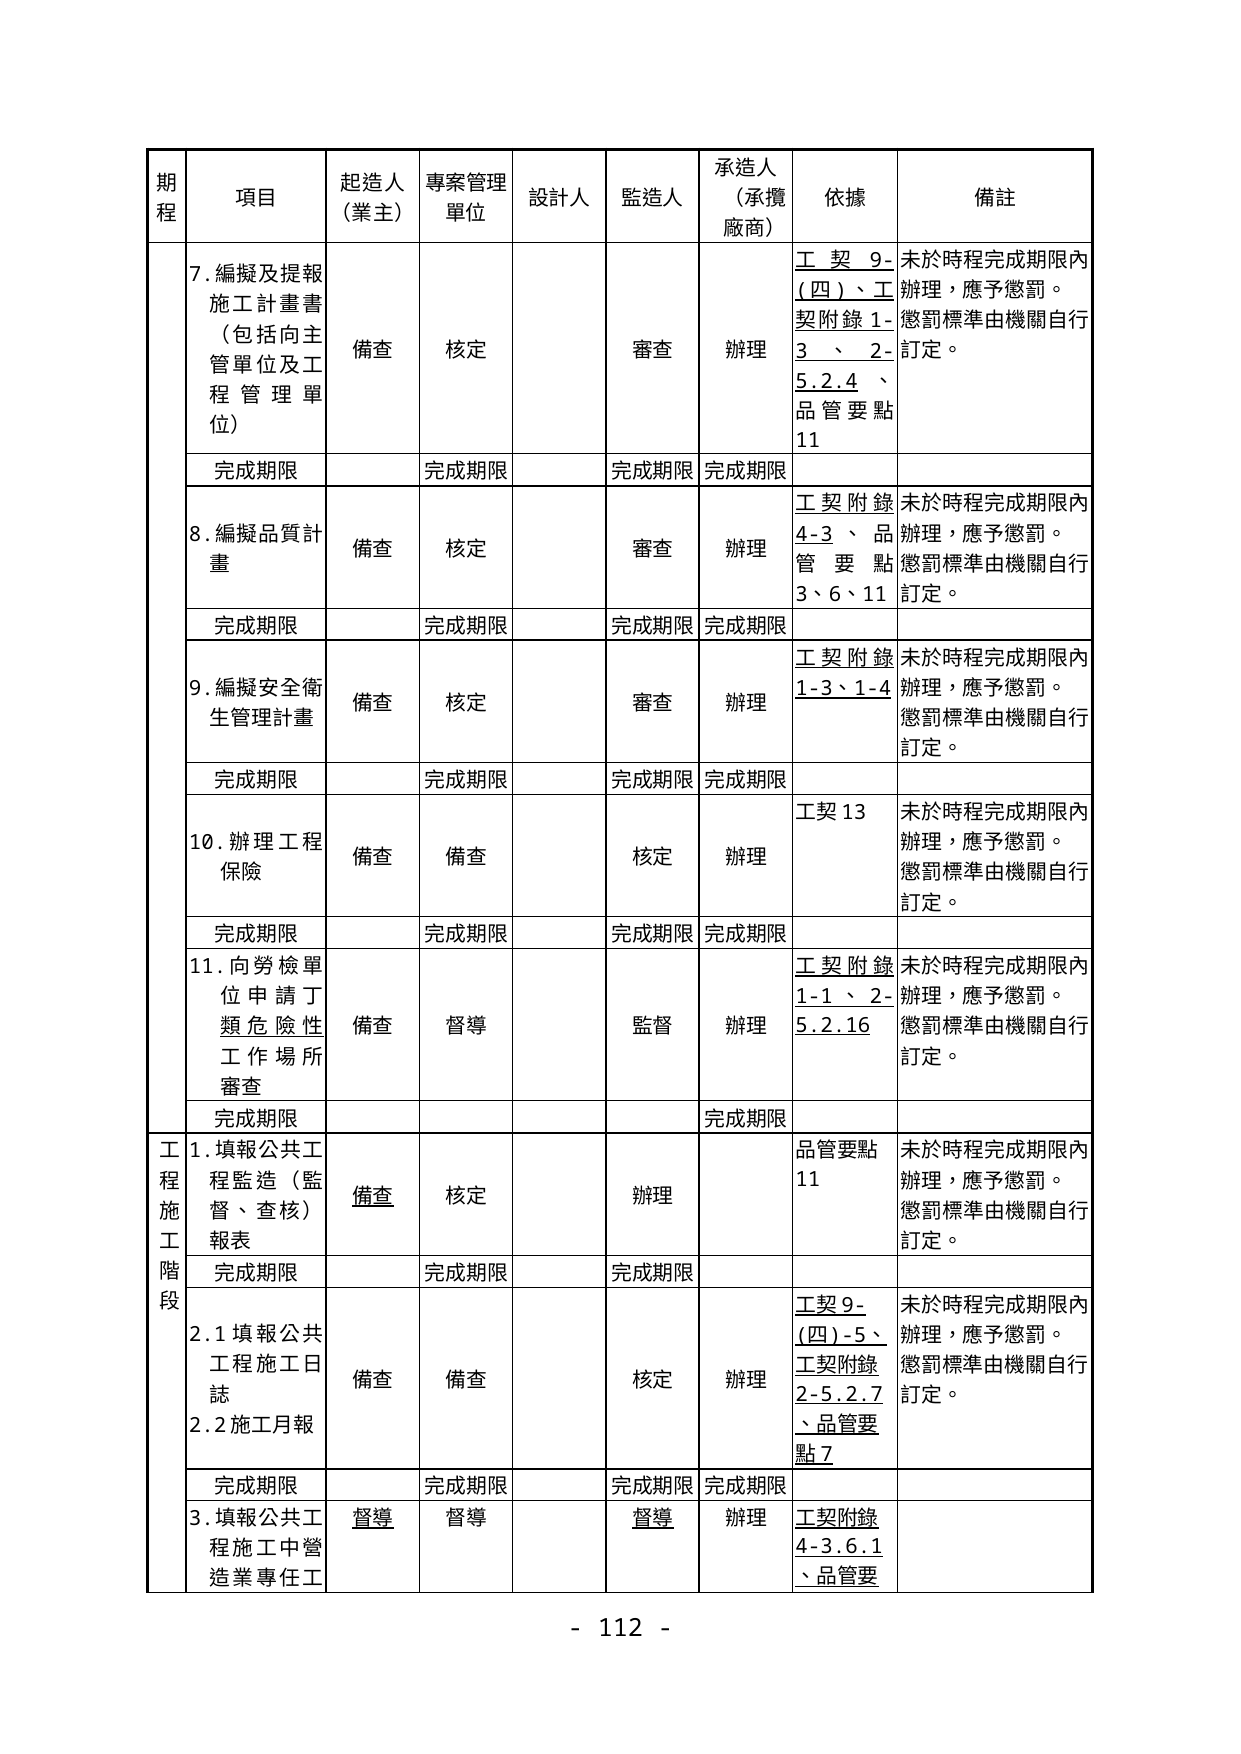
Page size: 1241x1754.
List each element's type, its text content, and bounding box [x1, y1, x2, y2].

table_cell 備查 [327, 1288, 419, 1468]
table_cell 工契附錄4-3、品管要點3、6、11 [793, 487, 897, 608]
table_cell 核定 [420, 641, 512, 762]
table_cell 工契9-(四)、工契附錄1-3、2-5.2.4、品管要點11 [793, 243, 897, 453]
table_cell 完成期限 [700, 763, 792, 793]
table_cell 未於時程完成期限內辦理，應予懲罰。 懲罰標準由機關自行訂定。 [898, 641, 1091, 762]
table_cell [513, 1101, 605, 1132]
table_cell [513, 917, 605, 948]
table_cell [898, 763, 1091, 793]
table_cell 辦理 [700, 641, 792, 762]
table_cell 未於時程完成期限內辦理，應予懲罰。 懲罰標準由機關自行訂定。 [898, 487, 1091, 608]
table_cell 完成期限 [607, 763, 698, 793]
table_cell [793, 1256, 897, 1286]
table_cell 完成期限 [420, 1470, 512, 1499]
table_header 依據 [793, 151, 897, 241]
table_cell 未於時程完成期限內辦理，應予懲罰。 懲罰標準由機關自行訂定。 [898, 795, 1091, 916]
table_cell 工契附錄4-3.6.1、品管要 [793, 1501, 897, 1592]
table_cell [898, 1256, 1091, 1286]
table_cell 辦理 [700, 1288, 792, 1468]
table_cell [327, 763, 419, 793]
table_cell 辦理 [700, 487, 792, 608]
table_header 期程 [149, 151, 185, 241]
table_cell [793, 609, 897, 639]
table_header 設計人 [513, 151, 605, 241]
table_cell 審查 [607, 487, 698, 608]
table_cell 督導 [420, 949, 512, 1100]
table_cell 1.填報公共工程監造（監督、查核）報表 [187, 1134, 325, 1255]
table_cell [327, 1101, 419, 1132]
table_cell 9.編擬安全衛生管理計畫 [187, 641, 325, 762]
table_header 專案管理單位 [420, 151, 512, 241]
table_cell [898, 454, 1091, 485]
table_cell 監督 [607, 949, 698, 1100]
table_cell 工契附錄1-3、1-4 [793, 641, 897, 762]
table_cell 未於時程完成期限內辦理，應予懲罰。 懲罰標準由機關自行訂定。 [898, 1134, 1091, 1255]
table_cell [898, 1101, 1091, 1132]
table_cell 備查 [420, 795, 512, 916]
table_cell [327, 454, 419, 485]
table_cell 完成期限 [420, 609, 512, 639]
table_cell 備查 [327, 795, 419, 916]
table_cell [793, 1470, 897, 1499]
table_cell 備查 [420, 1288, 512, 1468]
table_cell 完成期限 [420, 1256, 512, 1286]
table_cell 2.1填報公共工程施工日誌 2.2施工月報 [187, 1288, 325, 1468]
table_cell 7.編擬及提報施工計畫書（包括向主管單位及工程管理單位） [187, 243, 325, 453]
table_cell 8.編擬品質計畫 [187, 487, 325, 608]
table_cell 完成期限 [700, 917, 792, 948]
table_cell 完成期限 [700, 1470, 792, 1499]
table_cell 完成期限 [420, 454, 512, 485]
table_cell [420, 1101, 512, 1132]
table_cell [149, 243, 185, 1132]
table_cell [898, 917, 1091, 948]
table_cell 辦理 [700, 243, 792, 453]
table_cell [513, 1134, 605, 1255]
table_cell [327, 609, 419, 639]
table_cell 核定 [420, 243, 512, 453]
table_cell 辦理 [700, 1501, 792, 1592]
table_cell [513, 609, 605, 639]
table_cell [513, 949, 605, 1100]
table_cell 辦理 [700, 795, 792, 916]
table_cell [513, 1256, 605, 1286]
table_cell [793, 763, 897, 793]
table_cell 核定 [420, 487, 512, 608]
table_header 項目 [187, 151, 325, 241]
table_cell [513, 243, 605, 453]
table_header 承造人（承攬廠商） [700, 151, 792, 241]
table_cell 核定 [607, 795, 698, 916]
table_cell 備查 [327, 1134, 419, 1255]
table_cell [700, 1134, 792, 1255]
table_cell [898, 1470, 1091, 1499]
table_header 起造人（業主） [327, 151, 419, 241]
table_cell 工契9-(四)-5、工契附錄2-5.2.7、品管要點7 [793, 1288, 897, 1468]
table_cell [513, 1288, 605, 1468]
table_cell 未於時程完成期限內辦理，應予懲罰。 懲罰標準由機關自行訂定。 [898, 243, 1091, 453]
table_cell 完成期限 [700, 609, 792, 639]
table_cell 未於時程完成期限內辦理，應予懲罰。 懲罰標準由機關自行訂定。 [898, 1288, 1091, 1468]
table_cell [327, 1470, 419, 1499]
table_cell 10.辦理工程保險 [187, 795, 325, 916]
table_cell [793, 454, 897, 485]
table_cell 辦理 [607, 1134, 698, 1255]
table_cell 未於時程完成期限內辦理，應予懲罰。 懲罰標準由機關自行訂定。 [898, 949, 1091, 1100]
table_cell [607, 1101, 698, 1132]
table_cell 工契13 [793, 795, 897, 916]
table_cell 完成期限 [607, 917, 698, 948]
table_header 備註 [898, 151, 1091, 241]
table_cell 3.填報公共工程施工中營造業專任工 [187, 1501, 325, 1592]
table_cell [513, 487, 605, 608]
table_cell 完成期限 [187, 454, 325, 485]
table_header 監造人 [607, 151, 698, 241]
table_cell [898, 609, 1091, 639]
table_cell 品管要點11 [793, 1134, 897, 1255]
table_cell 完成期限 [607, 1470, 698, 1499]
table_cell [793, 1101, 897, 1132]
table_cell [513, 454, 605, 485]
table_cell 完成期限 [420, 917, 512, 948]
table_cell [513, 795, 605, 916]
table_cell [793, 917, 897, 948]
table_cell 備查 [327, 487, 419, 608]
table_cell 完成期限 [607, 1256, 698, 1286]
table_cell 完成期限 [607, 454, 698, 485]
table_cell [513, 1501, 605, 1592]
table_cell 核定 [420, 1134, 512, 1255]
table_cell 完成期限 [187, 1101, 325, 1132]
table_cell 完成期限 [607, 609, 698, 639]
table_cell 督導 [420, 1501, 512, 1592]
table_cell 審查 [607, 243, 698, 453]
table_cell 11.向勞檢單位申請丁類危險性工作場所審查 [187, 949, 325, 1100]
table_cell 備查 [327, 949, 419, 1100]
table_cell 督導 [327, 1501, 419, 1592]
table_cell [513, 763, 605, 793]
table_cell 備查 [327, 641, 419, 762]
table_cell 督導 [607, 1501, 698, 1592]
table_cell 核定 [607, 1288, 698, 1468]
table_cell [513, 1470, 605, 1499]
table_cell 完成期限 [187, 1470, 325, 1499]
table_cell [898, 1501, 1091, 1592]
table_cell 完成期限 [420, 763, 512, 793]
table_cell [327, 917, 419, 948]
table_cell [513, 641, 605, 762]
table_cell 完成期限 [700, 454, 792, 485]
table_cell 完成期限 [187, 917, 325, 948]
table_cell [700, 1256, 792, 1286]
table_cell 辦理 [700, 949, 792, 1100]
table_cell 工程施工階段 [149, 1134, 185, 1592]
table_cell 備查 [327, 243, 419, 453]
table_cell 審查 [607, 641, 698, 762]
table_cell 完成期限 [187, 763, 325, 793]
table_cell 工契附錄1-1、2-5.2.16 [793, 949, 897, 1100]
table_cell 完成期限 [187, 1256, 325, 1286]
table_cell [327, 1256, 419, 1286]
table_cell 完成期限 [700, 1101, 792, 1132]
table_cell 完成期限 [187, 609, 325, 639]
